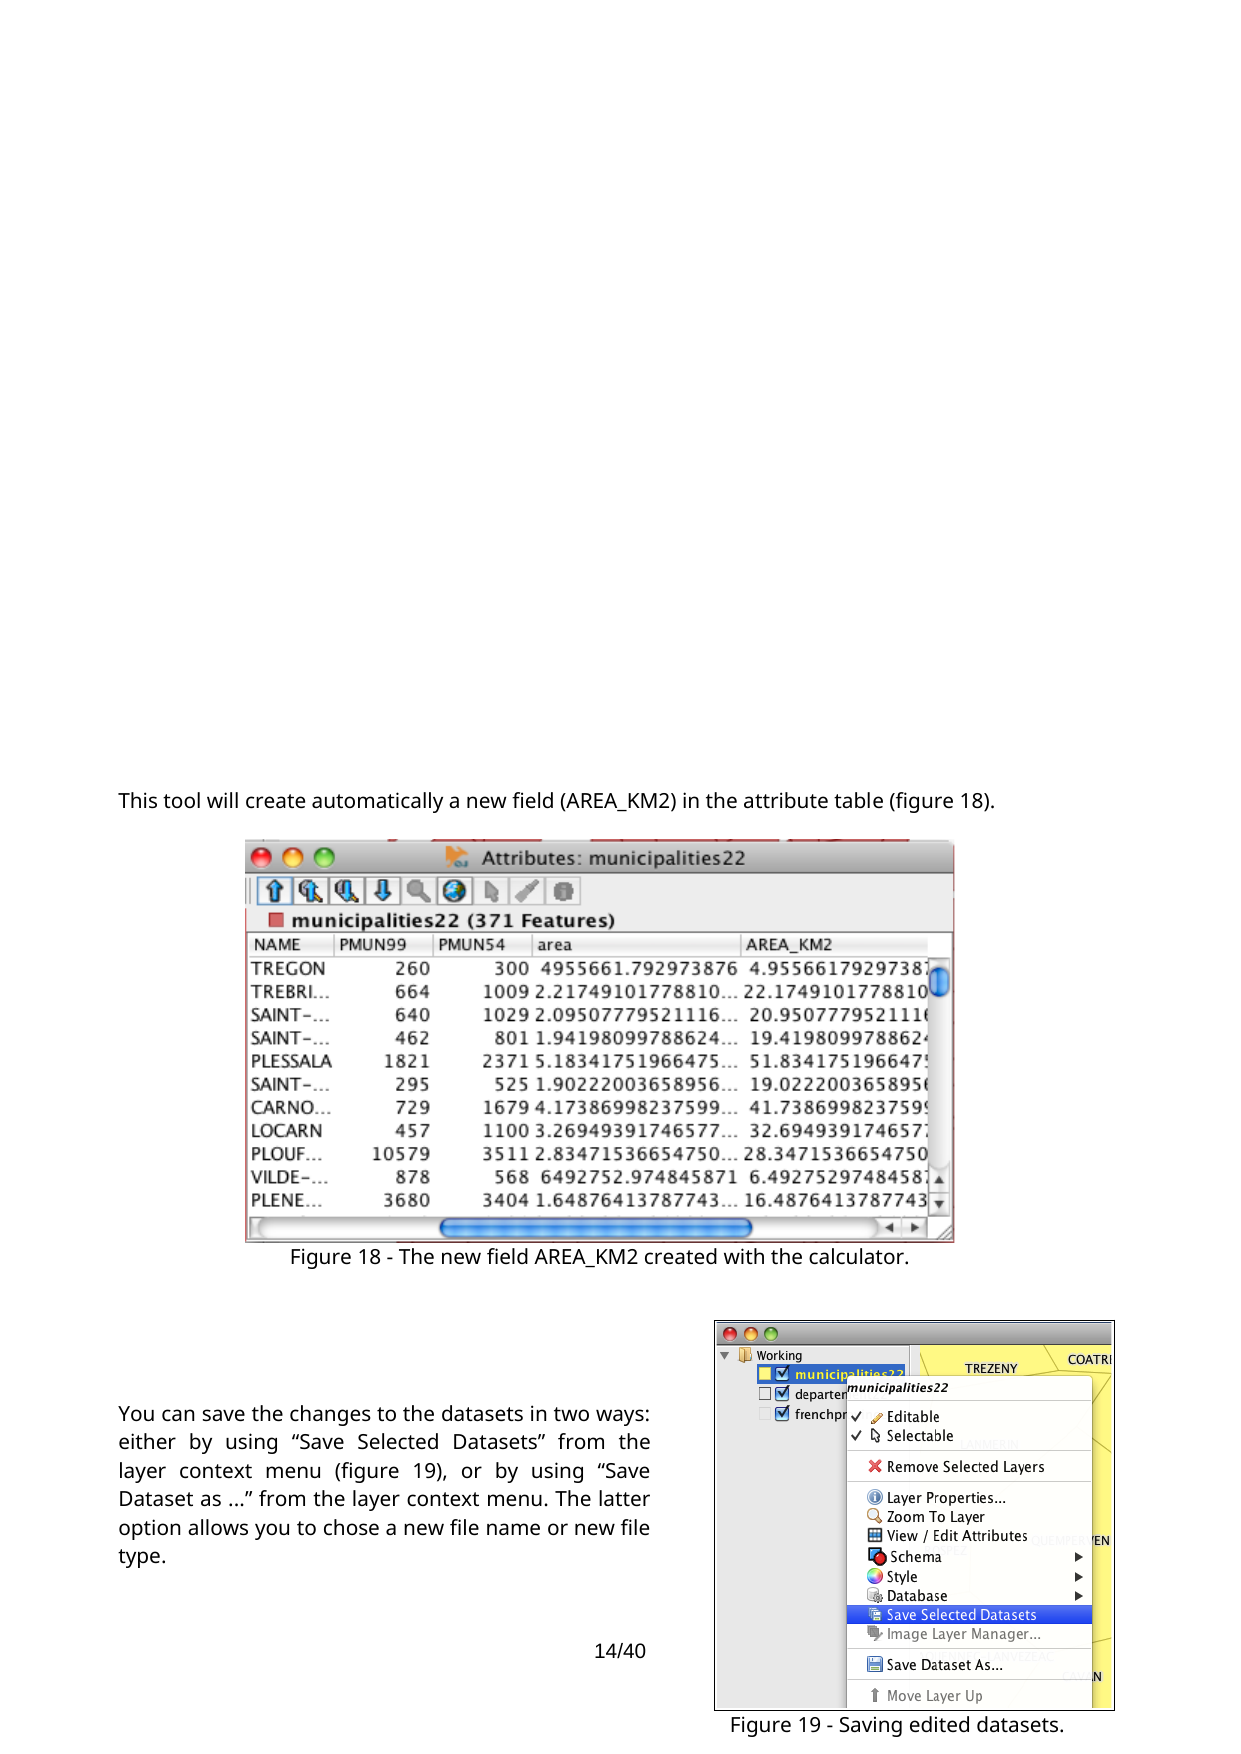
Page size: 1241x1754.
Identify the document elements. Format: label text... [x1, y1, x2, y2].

picture [716, 1322, 1112, 1708]
text You can save the changes to the datasets in two ways: either by using “Save Selected Datasets” from the layer context menu (figure 19), or by using “Save Dataset as ...” from the layer context menu. The latter option allows you to chose a new file name or new file type. [118, 1399, 669, 1569]
text Figure 18 - The new field AREA_KM2 created with the calculator. [220, 1243, 979, 1271]
text This tool will create automatically a new field (AREA_KM2) in the attribute table (figure 18). [118, 786, 1122, 814]
text Figure 19 - Saving edited datasets. [669, 1708, 1114, 1739]
picture [245, 839, 955, 1243]
